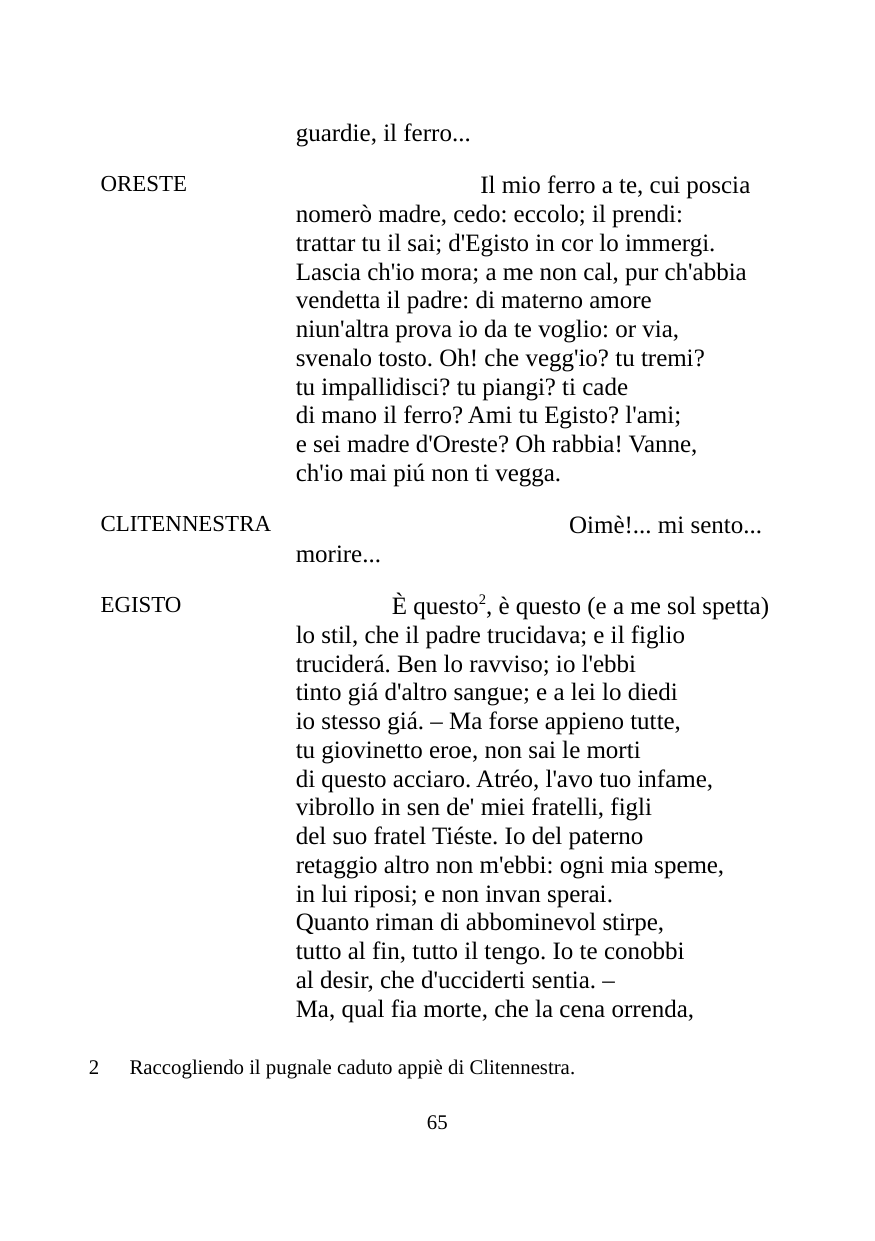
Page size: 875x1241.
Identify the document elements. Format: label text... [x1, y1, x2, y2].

table_cell CLITENNESTRA [89, 498, 284, 579]
table_cell È questo, è questo (e a me sol spetta) lo stil, che il padre trucidava; e il figlio truciderá. Ben lo ravviso; io l'ebbi tinto giá d'altro sangue; e a lei lo diedi io stesso giá. – Ma forse appieno tutte, tu giovinetto eroe, non sai le morti di questo acciaro. Atréo, l'avo tuo infame, vibrollo in sen de' miei fratelli, figli del suo fratel Tiéste. Io del paterno retaggio altro non m'ebbi: ogni mia speme, in lui riposi; e non invan sperai. Quanto riman di abbominevol stirpe, tutto al fin, tutto il tengo. Io te conobbi al desir, che d'ucciderti sentia. – Ma, qual fia morte, che la cena orrenda, [284, 579, 785, 1034]
table_cell [89, 106, 284, 158]
table_cell guardie, il ferro... [284, 106, 785, 158]
table_cell Il mio ferro a te, cui poscia nomerò madre, cedo: eccolo; il prendi: trattar tu il sai; d'Egisto in cor lo immergi. Lascia ch'io mora; a me non cal, pur ch'abbia vendetta il padre: di materno amore niun'altra prova io da te voglio: or via, svenalo tosto. Oh! che vegg'io? tu tremi? tu impallidisci? tu piangi? ti cade di mano il ferro? Ami tu Egisto? l'ami; e sei madre d'Oreste? Oh rabbia! Vanne, ch'io mai piú non ti vegga. [284, 159, 785, 498]
table_cell ORESTE [89, 159, 284, 498]
table_cell Oimè!... mi sento... morire... [284, 498, 785, 579]
table_cell EGISTO [89, 579, 284, 1034]
